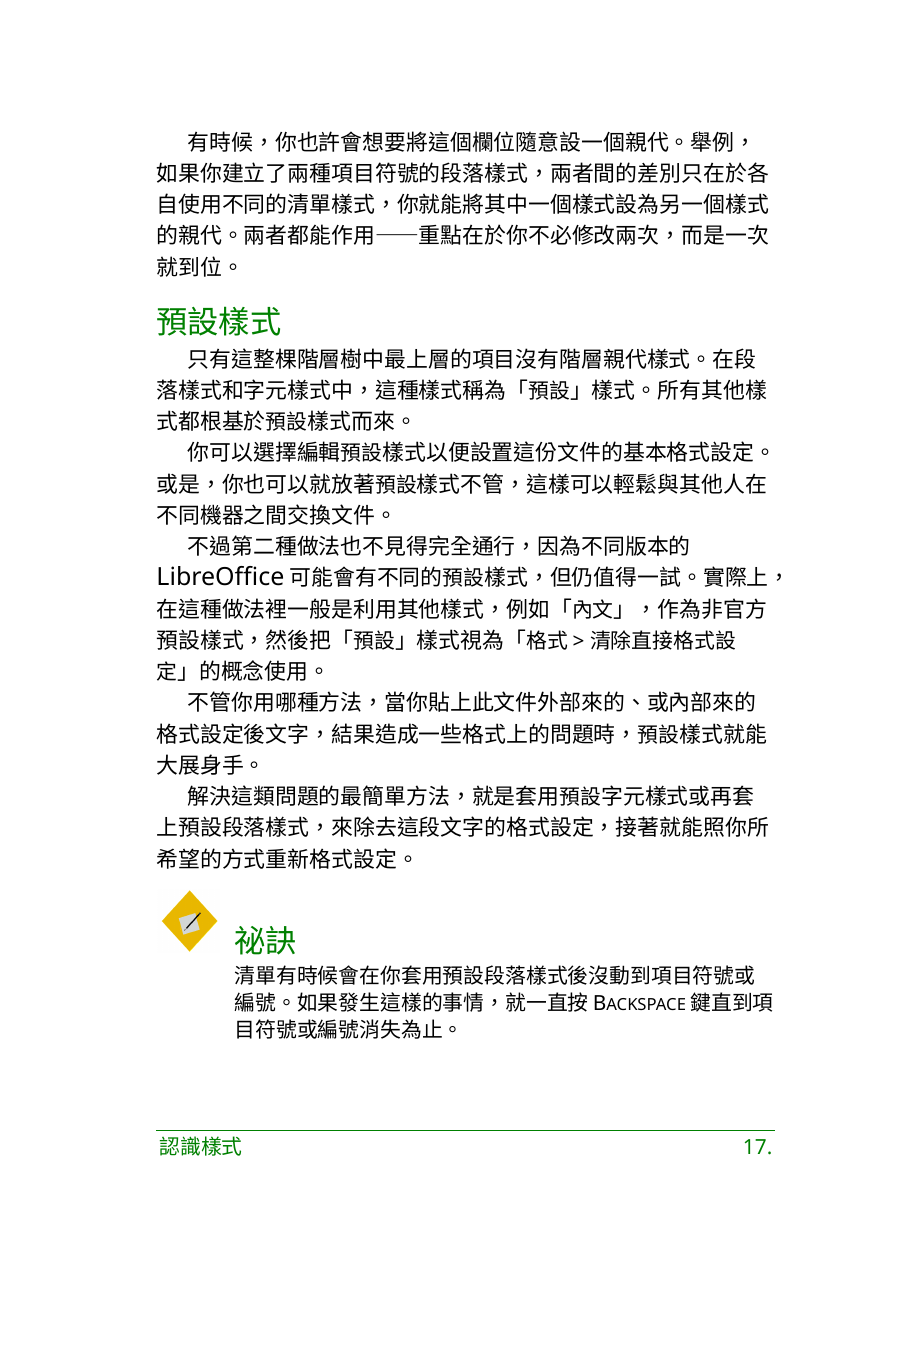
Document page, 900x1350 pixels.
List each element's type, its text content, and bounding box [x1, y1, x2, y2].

text 不管你用哪種方法，當你貼上此文件外部來的、或內部來的格式設定後文字，結果造成一些格式上的問題時，預設樣式就能大展身手。 [156, 686, 775, 779]
text 清單有時候會在你套用預設段落樣式後沒動到項目符號或編號。如果發生這樣的事情，就一直按Backspace鍵直到項目符號或編號消失為止。 [234, 961, 775, 1043]
text 不過第二種做法也不見得完全通行，因為不同版本的LibreOffice可能會有不同的預設樣式，但仍值得一試。實際上，在這種做法裡一般是利用其他樣式，例如「內文」，作為非官方預設樣式，然後把「預設」樣式視為「格式 > 清除直接格式設定」的概念使用。 [156, 529, 775, 686]
text 解決這類問題的最簡單方法，就是套用預設字元樣式或再套上預設段落樣式，來除去這段文字的格式設定，接著就能照你所希望的方式重新格式設定。 [156, 779, 775, 873]
subtitle 預設樣式 [156, 297, 775, 342]
list 祕訣 [156, 889, 775, 961]
text 你可以選擇編輯預設樣式以便設置這份文件的基本格式設定。或是，你也可以就放著預設樣式不管，這樣可以輕鬆與其他人在不同機器之間交換文件。 [156, 436, 775, 529]
picture [157, 889, 220, 953]
text 只有這整棵階層樹中最上層的項目沒有階層親代樣式。在段落樣式和字元樣式中，這種樣式稱為「預設」樣式。所有其他樣式都根基於預設樣式而來。 [156, 342, 775, 436]
text 有時候，你也許會想要將這個欄位隨意設一個親代。舉例，如果你建立了兩種項目符號的段落樣式，兩者間的差別只在於各自使用不同的清單樣式，你就能將其中一個樣式設為另一個樣式的親代。兩者都能作用——重點在於你不必修改兩次，而是一次就到位。 [156, 125, 775, 281]
